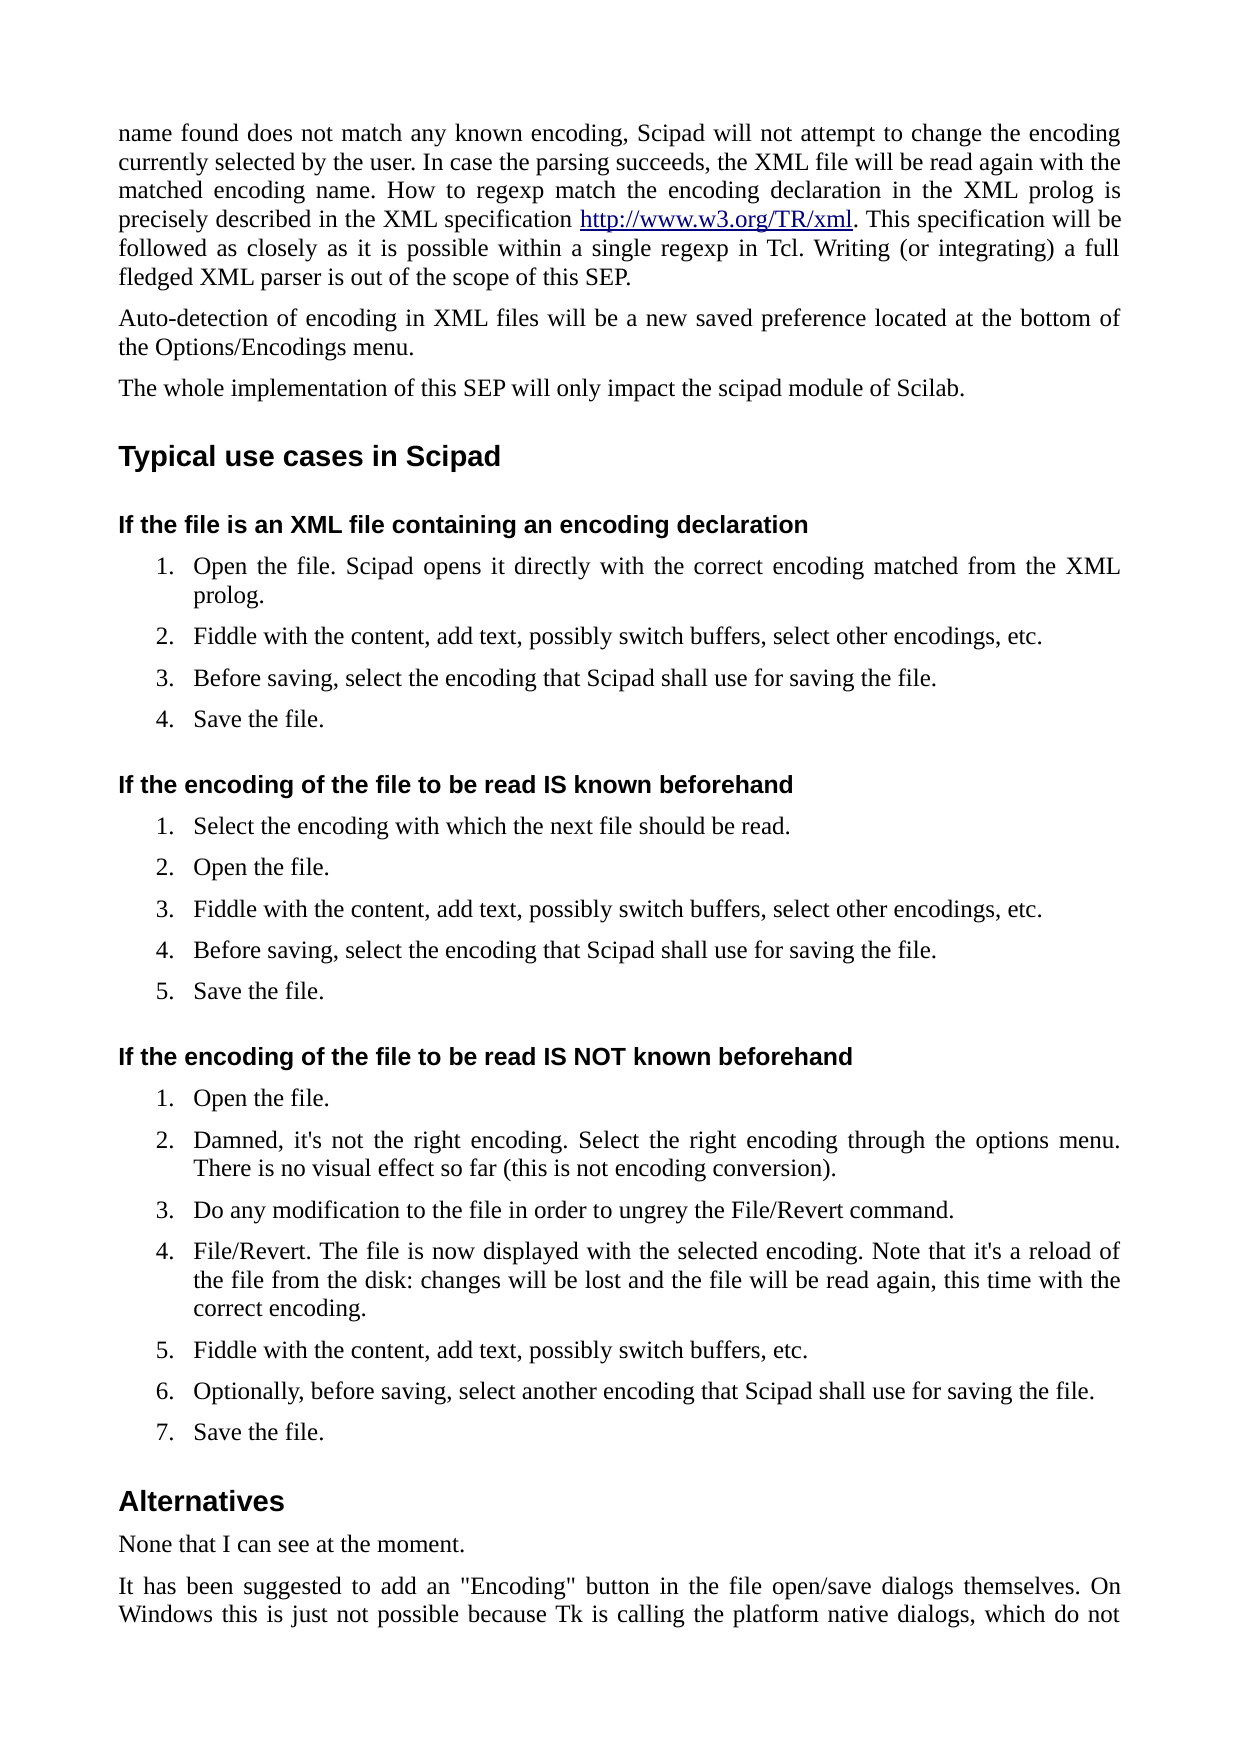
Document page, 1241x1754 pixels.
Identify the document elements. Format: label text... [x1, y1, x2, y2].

text The whole implementation of this SEP will only impact the scipad module of Scilab. [118, 373, 1122, 402]
list Open the file. [156, 1083, 1122, 1112]
list Fiddle with the content, add text, possibly switch buffers, etc. [156, 1335, 1122, 1363]
list Damned, it's not the right encoding. Select the right encoding through the options menu. There is no visual effect so far (this is not encoding conversion). [156, 1125, 1122, 1182]
text name found does not match any known encoding, Scipad will not attempt to change the encoding currently selected by the user. In case the parsing succeeds, the XML file will be read again with the matched encoding name. How to regexp match the encoding declaration in the XML prolog is precisely described in the XML specification http://www.w3.org/TR/xml. This specification will be followed as closely as it is possible within a single regexp in Tcl. Writing (or integrating) a full fledged XML parser is out of the scope of this SEP. [118, 118, 1122, 291]
list Save the file. [156, 704, 1122, 733]
subtitle Typical use cases in Scipad [118, 439, 1122, 473]
list Before saving, select the encoding that Scipad shall use for saving the file. [156, 663, 1122, 691]
list Select the encoding with which the next file should be read. [156, 811, 1122, 840]
list Do any modification to the file in order to ungrey the File/Revert command. [156, 1195, 1122, 1223]
subtitle If the encoding of the file to be read IS NOT known beforehand [118, 1042, 1122, 1071]
list Open the file. [156, 852, 1122, 881]
text Auto-detection of encoding in XML files will be a new saved preference located at the bottom of the Options/Encodings menu. [118, 303, 1122, 361]
list Fiddle with the content, add text, possibly switch buffers, select other encodings, etc. [156, 894, 1122, 922]
subtitle Alternatives [118, 1483, 1122, 1517]
list Open the file. Scipad opens it directly with the correct encoding matched from the XML prolog. [156, 551, 1122, 609]
subtitle If the encoding of the file to be read IS known beforehand [118, 770, 1122, 799]
list Save the file. [156, 1417, 1122, 1446]
list File/Revert. The file is now displayed with the selected encoding. Note that it's a reload of the file from the disk: changes will be lost and the file will be read again, this time with the correct encoding. [156, 1236, 1122, 1322]
text It has been suggested to add an "Encoding" button in the file open/save dialogs themselves. On Windows this is just not possible because Tk is calling the platform native dialogs, which do not [118, 1571, 1122, 1628]
list Fiddle with the content, add text, possibly switch buffers, select other encodings, etc. [156, 621, 1122, 650]
list Optionally, before saving, select another encoding that Scipad shall use for saving the file. [156, 1376, 1122, 1405]
text None that I can see at the moment. [118, 1529, 1122, 1558]
subtitle If the file is an XML file containing an encoding declaration [118, 510, 1122, 539]
list Save the file. [156, 976, 1122, 1005]
list Before saving, select the encoding that Scipad shall use for saving the file. [156, 935, 1122, 964]
